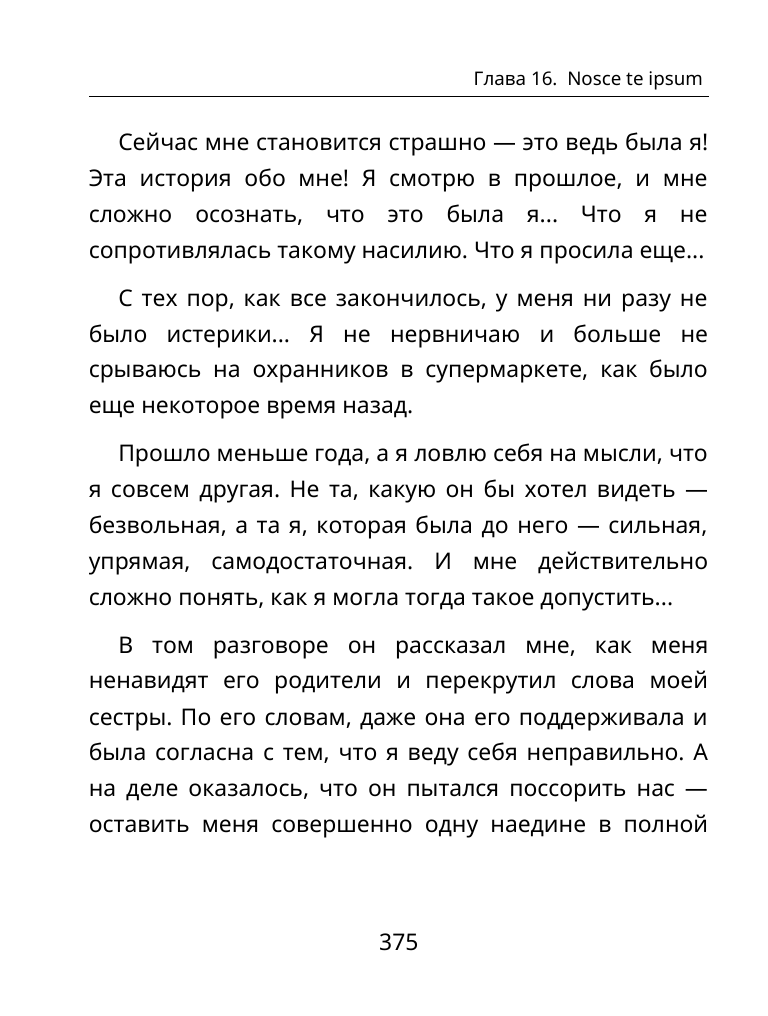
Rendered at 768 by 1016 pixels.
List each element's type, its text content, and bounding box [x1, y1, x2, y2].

text С тех пор, как все закончилось, у меня ни разу не было истерики... Я не нервничаю и больше не срываюсь на охранников в супермаркете, как было еще некоторое время назад. [88, 282, 709, 421]
text В том разговоре он рассказал мне, как меня ненавидят его родители и перекрутил слова моей сестры. По его словам, даже она его поддерживала и была согласна с тем, что я веду себя неправильно. А на деле оказалось, что он пытался поссорить нас — оставить меня совершенно одну наедине в полной [88, 628, 709, 839]
text Сейчас мне становится страшно — это ведь была я! Эта история обо мне! Я смотрю в прошлое, и мне сложно осознать, что это была я... Что я не сопротивлялась такому насилию. Что я просила еще... [88, 126, 709, 265]
text Прошло меньше года, а я ловлю себя на мысли, что я совсем другая. Не та, какую он бы хотел видеть — безвольная, а та я, которая была до него — сильная, упрямая, самодостаточная. И мне действительно сложно понять, как я могла тогда такое допустить... [88, 437, 709, 612]
